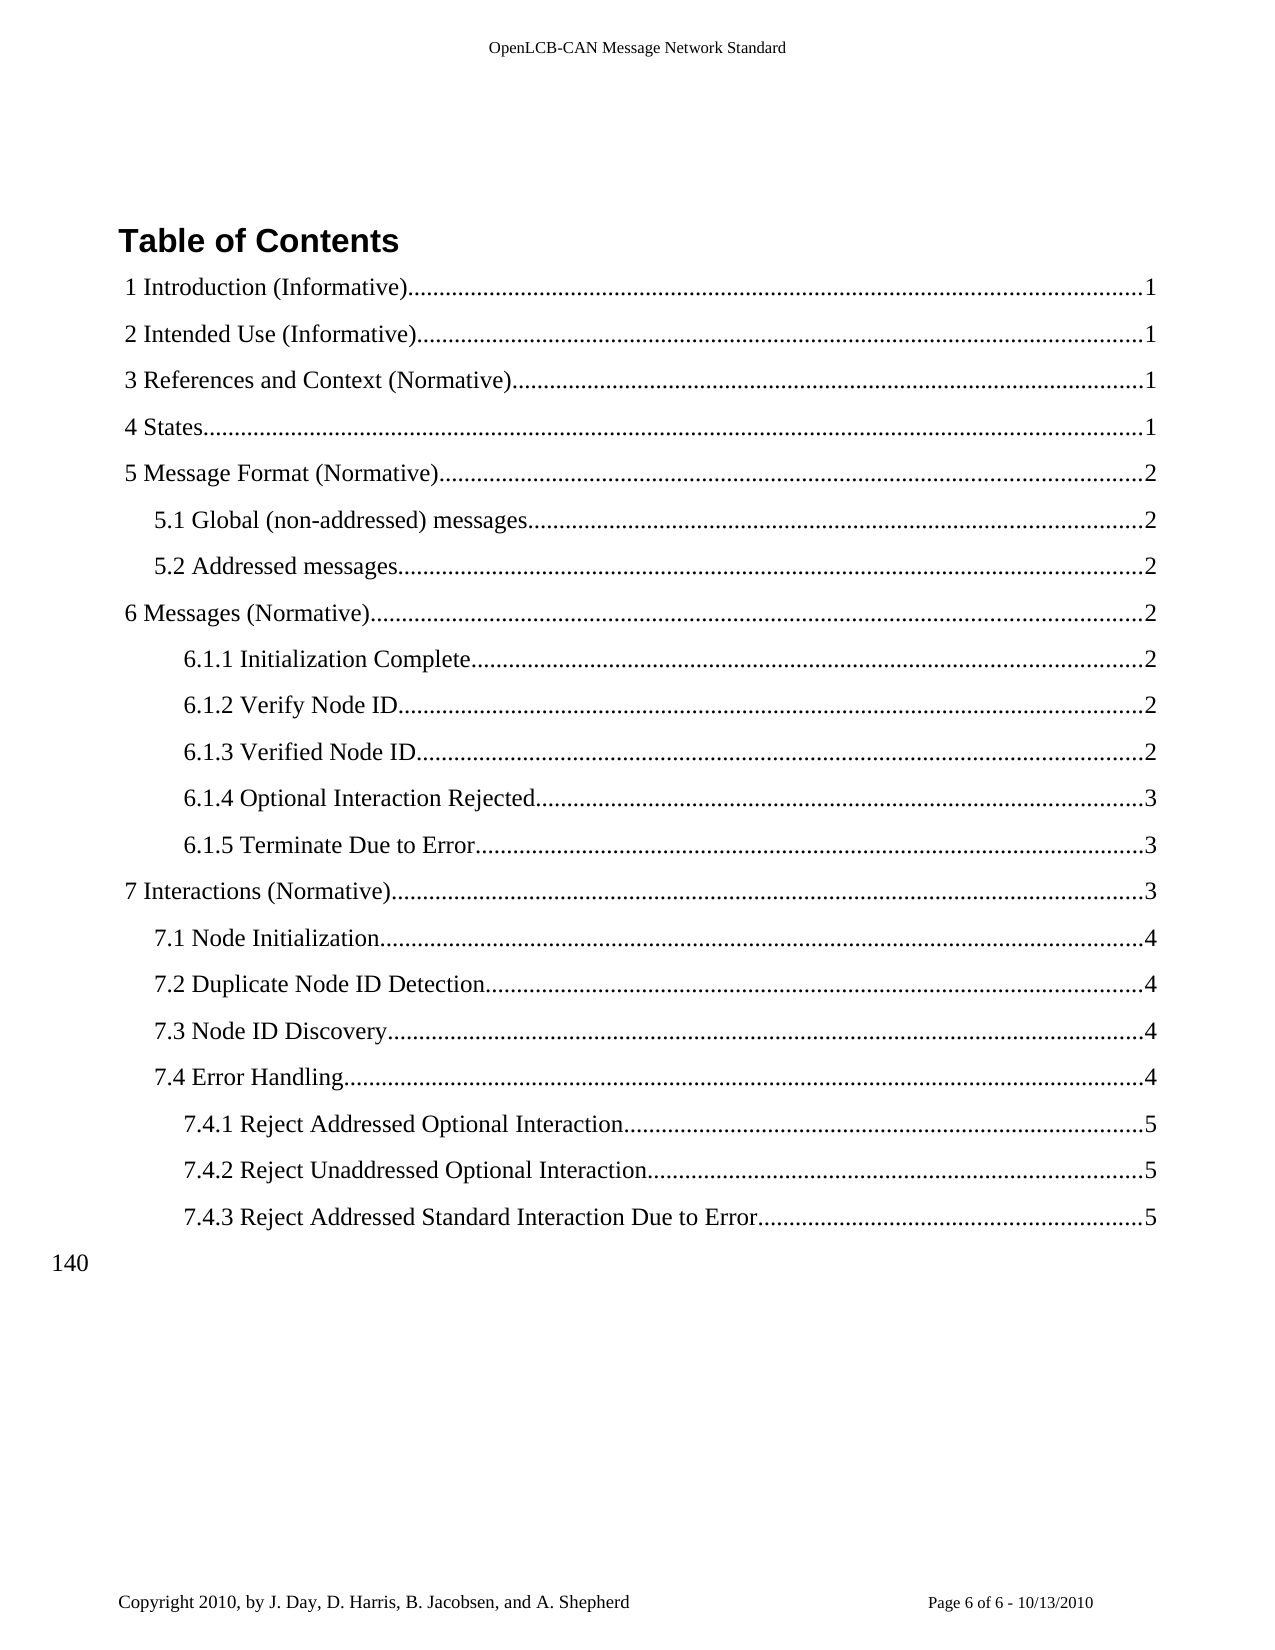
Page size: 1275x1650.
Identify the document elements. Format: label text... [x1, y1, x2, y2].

text 5.1 Global (non-addressed) messages 2 [148, 505, 1157, 533]
text 6 Messages (Normative) 2 [118, 598, 1157, 626]
text 1 Introduction (Informative) 1 [118, 272, 1157, 301]
text 7.1 Node Initialization 4 [148, 923, 1157, 952]
text 2 Intended Use (Informative) 1 [118, 319, 1157, 348]
text 7.3 Node ID Discovery 4 [148, 1016, 1157, 1044]
text 7.4.1 Reject Addressed Optional Interaction 5 [177, 1109, 1157, 1137]
text 3 References and Context (Normative) 1 [118, 365, 1157, 394]
subtitle Table of Contents [118, 221, 1157, 260]
text 6.1.3 Verified Node ID 2 [177, 737, 1157, 766]
text 5 Message Format (Normative) 2 [118, 458, 1157, 487]
text 4 States 1 [118, 412, 1157, 441]
text 6.1.4 Optional Interaction Rejected 3 [177, 783, 1157, 812]
text 5.2 Addressed messages 2 [148, 551, 1157, 580]
text 7.4 Error Handling 4 [148, 1062, 1157, 1091]
text 6.1.2 Verify Node ID 2 [177, 691, 1157, 719]
text 7.4.3 Reject Addressed Standard Interaction Due to Error 5 [177, 1202, 1157, 1230]
text 7 Interactions (Normative) 3 [118, 876, 1157, 905]
text 7.2 Duplicate Node ID Detection 4 [148, 969, 1157, 998]
text 6.1.5 Terminate Due to Error 3 [177, 830, 1157, 859]
text 6.1.1 Initialization Complete 2 [177, 644, 1157, 673]
text 7.4.2 Reject Unaddressed Optional Interaction 5 [177, 1155, 1157, 1184]
